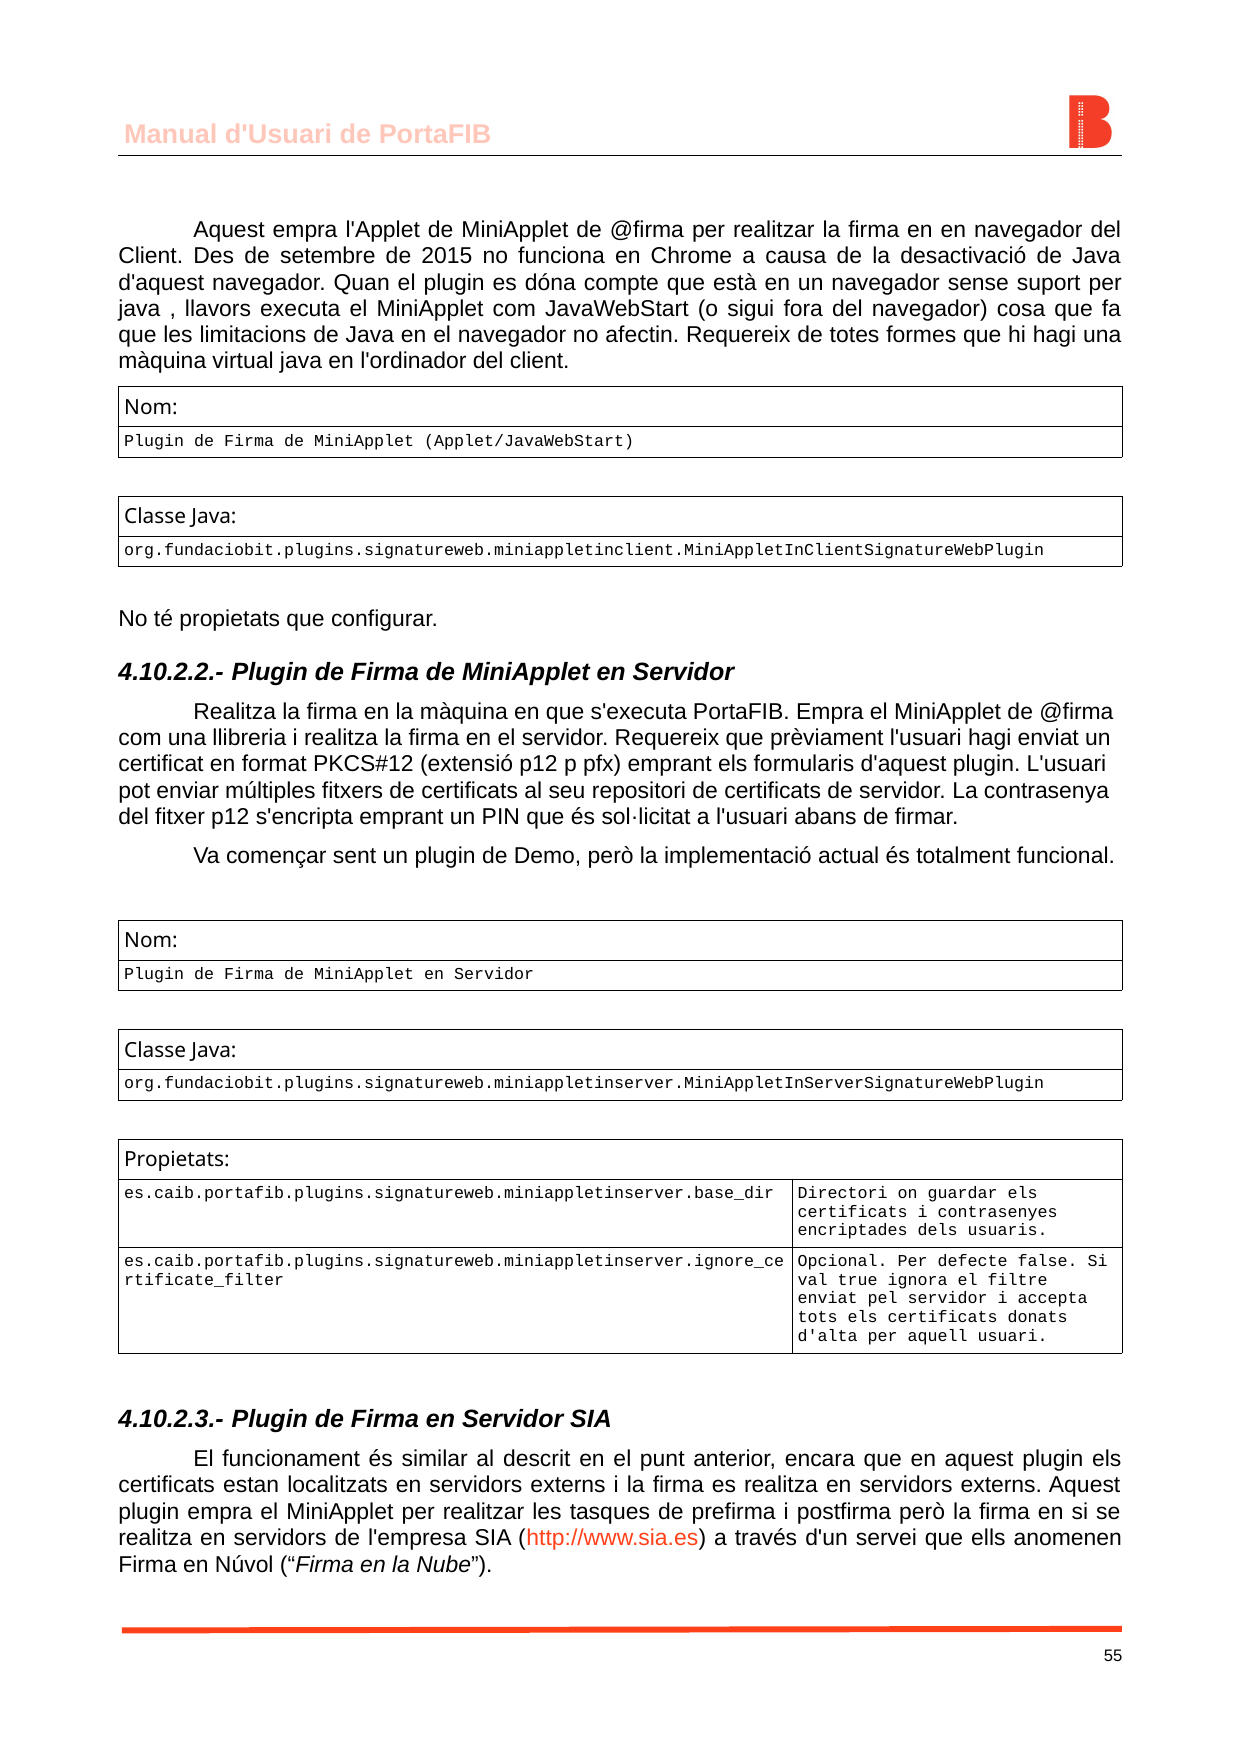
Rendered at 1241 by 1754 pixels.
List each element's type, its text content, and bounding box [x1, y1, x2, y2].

table_header Nom: [119, 387, 1122, 426]
table_cell Plugin de Firma de MiniApplet (Applet/JavaWebStart) [119, 427, 1122, 457]
text El funcionament és similar al descrit en el punt anterior, encara que en aquest plugin els certificats estan localitzats en servidors externs i la firma es realitza en servidors externs. Aquest plugin empra el MiniApplet per realitzar les tasques de prefirma i postfirma però la firma en si se realitza en servidors de l'empresa SIA (http://www.sia.es) a través d'un servei que ells anomenen Firma en Núvol (“Firma en la Nube”). [118, 1445, 1122, 1577]
text Aquest empra l'Applet de MiniApplet de @firma per realitzar la firma en en navegador del Client. Des de setembre de 2015 no funciona en Chrome a causa de la desactivació de Java d'aquest navegador. Quan el plugin es dóna compte que està en un navegador sense suport per java , llavors executa el MiniApplet com JavaWebStart (o sigui fora del navegador) cosa que fa que les limitacions de Java en el navegador no afectin. Requereix de totes formes que hi hagi una màquina virtual java en l'ordinador del client. [118, 216, 1122, 374]
table_header Classe Java: [119, 1030, 1122, 1069]
table_cell org.fundaciobit.plugins.signatureweb.miniappletinclient.MiniAppletInClientSignatureWebPlugin [119, 537, 1122, 566]
table_cell Opcional. Per defecte false. Si val true ignora el filtre enviat pel servidor i accepta tots els certificats donats d'alta per aquell usuari. [793, 1248, 1122, 1352]
text Va començar sent un plugin de Demo, però la implementació actual és totalment funcional. [118, 842, 1122, 868]
table_cell es.caib.portafib.plugins.signatureweb.miniappletinserver.ignore_certificate_filter [119, 1248, 792, 1352]
table_cell Plugin de Firma de MiniApplet en Servidor [119, 961, 1122, 990]
table_header Classe Java: [119, 497, 1122, 536]
table_header Nom: [119, 921, 1122, 960]
table_cell Directori on guardar els certificats i contrasenyes encriptades dels usuaris. [793, 1180, 1122, 1247]
subtitle Plugin de Firma de MiniApplet en Servidor [118, 656, 1122, 685]
table_header Propietats: [119, 1140, 1122, 1178]
table_cell es.caib.portafib.plugins.signatureweb.miniappletinserver.base_dir [119, 1180, 792, 1247]
table_cell org.fundaciobit.plugins.signatureweb.miniappletinserver.MiniAppletInServerSignatureWebPlugin [119, 1070, 1122, 1099]
picture [1063, 94, 1117, 150]
text No té propietats que configurar. [118, 605, 1122, 631]
text Realitza la firma en la màquina en que s'executa PortaFIB. Empra el MiniApplet de @firma com una llibreria i realitza la firma en el servidor. Requereix que prèviament l'usuari hagi enviat un certificat en format PKCS#12 (extensió p12 p pfx) emprant els formularis d'aquest plugin. L'usuari pot enviar múltiples fitxers de certificats al seu repositori de certificats de servidor. La contrasenya del fitxer p12 s'encripta emprant un PIN que és sol·licitat a l'usuari abans de firmar. [118, 698, 1122, 829]
subtitle Plugin de Firma en Servidor SIA [118, 1404, 1122, 1433]
